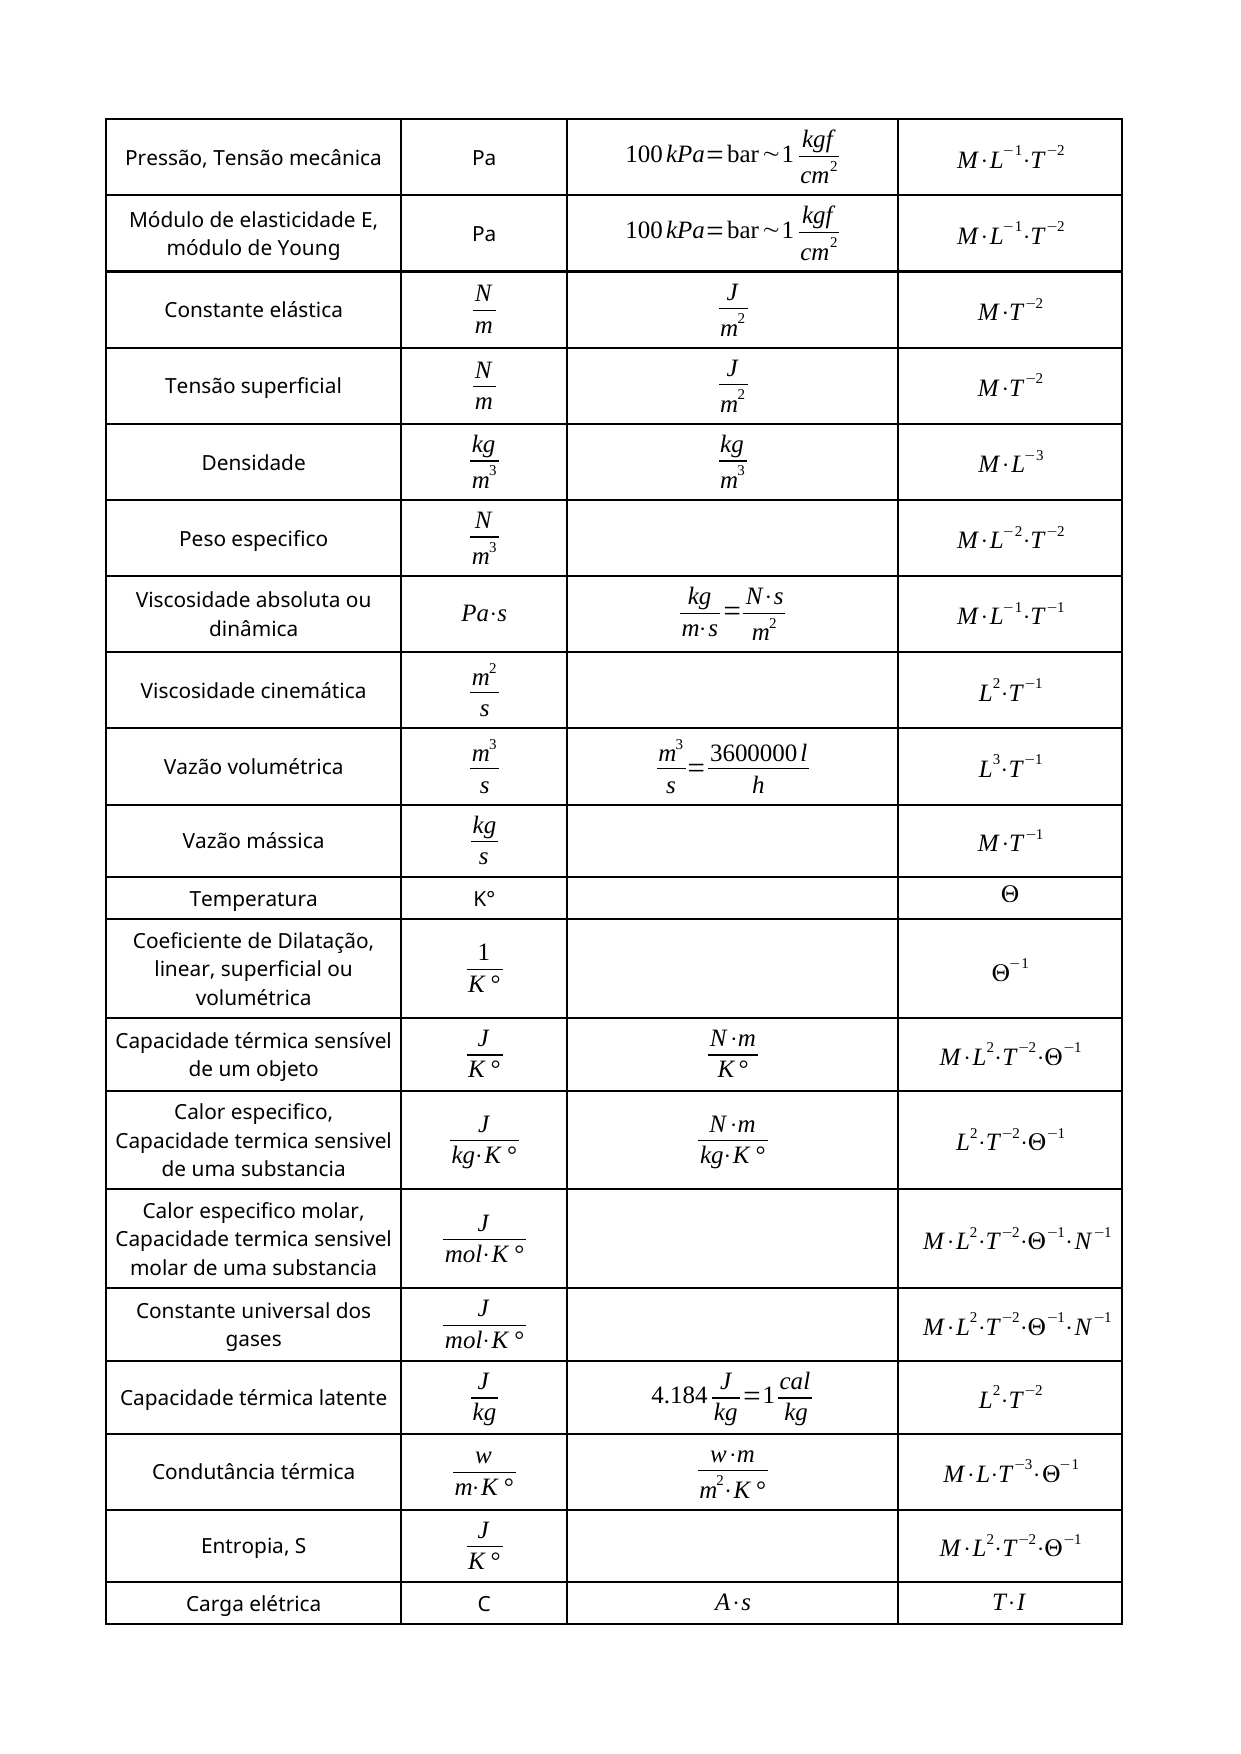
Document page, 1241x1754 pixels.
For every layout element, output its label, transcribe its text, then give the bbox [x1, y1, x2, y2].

table_cell [568, 273, 897, 347]
table_cell Tensão superficial [107, 349, 400, 423]
table_cell C [402, 1583, 566, 1623]
table_cell [899, 1289, 1121, 1360]
table_cell [568, 1583, 897, 1623]
table_cell [899, 878, 1121, 918]
table_cell [568, 196, 897, 270]
table_cell [568, 1511, 897, 1581]
table_cell [568, 878, 897, 918]
table_cell [899, 425, 1121, 499]
table_cell [402, 729, 566, 803]
table_cell [568, 501, 897, 575]
table_cell Entropia, S [107, 1511, 400, 1581]
table_cell [899, 577, 1121, 651]
table_cell [402, 501, 566, 575]
table_cell [899, 1190, 1121, 1287]
table_cell [899, 1435, 1121, 1508]
table_cell K° [402, 878, 566, 918]
table_cell [568, 1019, 897, 1089]
table_cell [402, 1511, 566, 1581]
table_cell [899, 1583, 1121, 1623]
table_cell [402, 577, 566, 651]
table_cell [899, 196, 1121, 270]
table_cell [899, 1019, 1121, 1089]
table_cell [899, 729, 1121, 803]
table_cell [402, 425, 566, 499]
table_cell Calor especifico molar, Capacidade termica sensivel molar de uma substancia [107, 1190, 400, 1287]
table_cell Calor especifico, Capacidade termica sensivel de uma substancia [107, 1092, 400, 1188]
table_cell Carga elétrica [107, 1583, 400, 1623]
table_cell Vazão mássica [107, 806, 400, 876]
table_cell Capacidade térmica sensível de um objeto [107, 1019, 400, 1089]
table_cell Vazão volumétrica [107, 729, 400, 803]
table_cell Viscosidade absoluta ou dinâmica [107, 577, 400, 651]
table_cell [402, 273, 566, 347]
table_cell [568, 806, 897, 876]
table_cell [899, 920, 1121, 1017]
table_cell [402, 1019, 566, 1089]
table_cell [899, 1362, 1121, 1432]
table_cell [402, 349, 566, 423]
table_cell Peso especifico [107, 501, 400, 575]
table_cell [568, 920, 897, 1017]
table_cell [899, 806, 1121, 876]
table_cell [568, 729, 897, 803]
table_cell [568, 425, 897, 499]
table_cell Pa [402, 120, 566, 194]
table_cell [402, 1289, 566, 1360]
table_cell [402, 653, 566, 727]
table_cell Módulo de elasticidade E, módulo de Young [107, 196, 400, 270]
table_cell [568, 1289, 897, 1360]
table_cell [568, 120, 897, 194]
table_cell [402, 1435, 566, 1508]
table_cell [568, 577, 897, 651]
table_cell Constante universal dos gases [107, 1289, 400, 1360]
table_cell [568, 349, 897, 423]
table_cell [899, 1511, 1121, 1581]
table_cell [402, 1190, 566, 1287]
table_cell [402, 1362, 566, 1432]
table_cell [402, 920, 566, 1017]
table_cell [568, 1362, 897, 1432]
table_cell [899, 1092, 1121, 1188]
table_cell [568, 1190, 897, 1287]
table_cell [402, 1092, 566, 1188]
table_cell Densidade [107, 425, 400, 499]
table_cell [402, 806, 566, 876]
table_cell Constante elástica [107, 273, 400, 347]
table_cell [568, 1435, 897, 1508]
table_cell [568, 1092, 897, 1188]
table_cell Pressão, Tensão mecânica [107, 120, 400, 194]
table_cell [899, 653, 1121, 727]
table_cell Coeficiente de Dilatação, linear, superficial ou volumétrica [107, 920, 400, 1017]
table_cell [899, 349, 1121, 423]
table_cell Capacidade térmica latente [107, 1362, 400, 1432]
table_cell [899, 120, 1121, 194]
table_cell [568, 653, 897, 727]
table_cell Pa [402, 196, 566, 270]
table_cell [899, 501, 1121, 575]
table_cell [899, 273, 1121, 347]
table_cell Viscosidade cinemática [107, 653, 400, 727]
table_cell Temperatura [107, 878, 400, 918]
table_cell Condutância térmica [107, 1435, 400, 1508]
